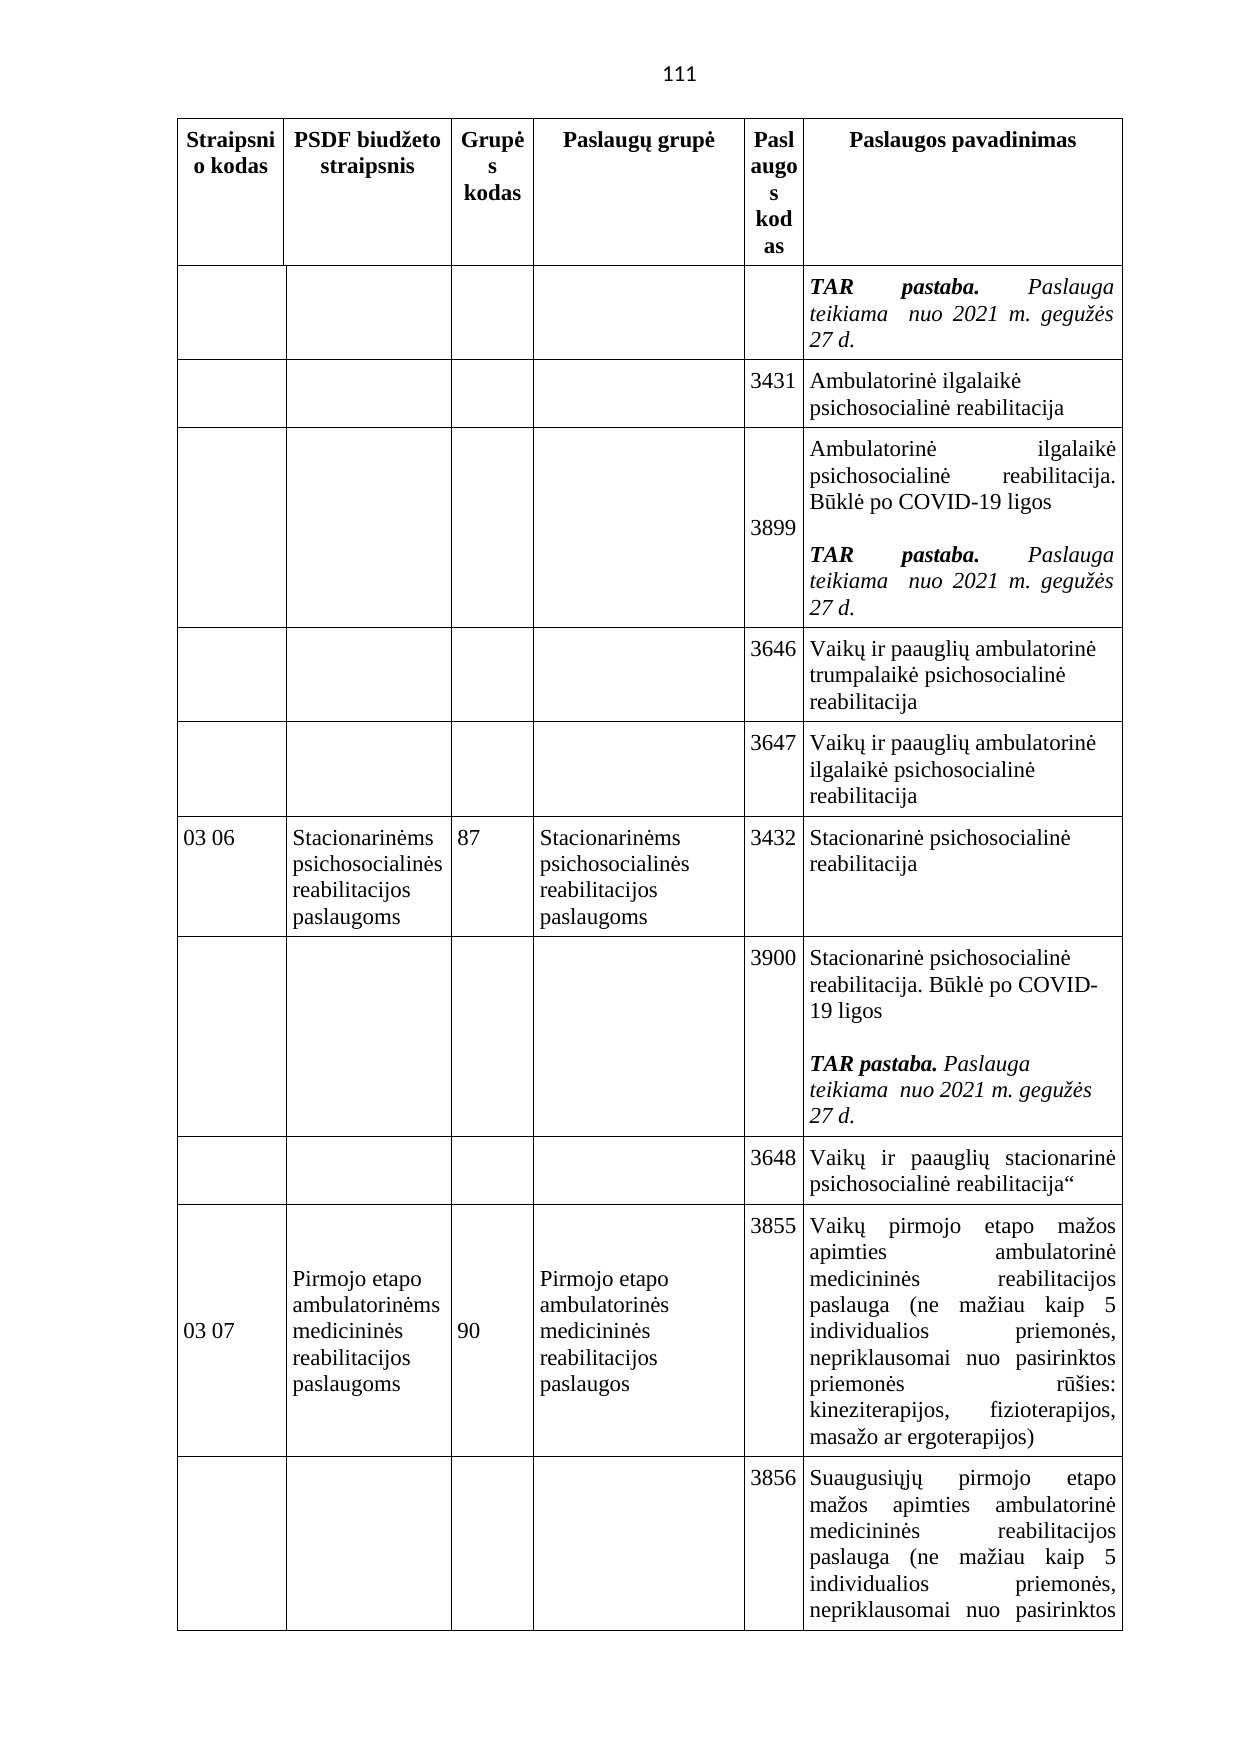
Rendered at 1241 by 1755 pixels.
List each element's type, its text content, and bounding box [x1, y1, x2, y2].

table_cell Stacionarinė psichosocialinė reabilitacija. Būklė po COVID-19 ligos TAR pastaba. Paslauga teikiama nuo 2021 m. gegužės 27 d. [804, 937, 1122, 1136]
table_cell [178, 937, 286, 1136]
table_cell 3900 [745, 937, 803, 1136]
table_header Paslaugos pavadinimas [804, 119, 1122, 265]
table_cell [452, 628, 533, 721]
table_cell 3431 [745, 360, 803, 427]
table_cell 3648 [745, 1137, 803, 1204]
table_cell 03 07 [178, 1205, 286, 1456]
table_cell Stacionarinėms psichosocialinės reabilitacijos paslaugoms [534, 817, 744, 936]
table_cell Vaikų pirmojo etapo mažos apimties ambulatorinė medicininės reabilitacijos paslauga (ne mažiau kaip 5 individualios priemonės, nepriklausomai nuo pasirinktos priemonės rūšies: kineziterapijos, fizioterapijos, masažo ar ergoterapijos) [804, 1205, 1122, 1456]
table_cell [287, 722, 451, 816]
table_cell Stacionarinė psichosocialinė reabilitacija [804, 817, 1122, 936]
table_cell Pirmojo etapo ambulatorinėms medicininės reabilitacijos paslaugoms [287, 1205, 451, 1456]
table_cell Vaikų ir paauglių stacionarinė psichosocialinė reabilitacija“ [804, 1137, 1122, 1204]
table_cell Vaikų ir paauglių ambulatorinė ilgalaikė psichosocialinė reabilitacija [804, 722, 1122, 816]
table_cell [178, 722, 286, 816]
table_cell [534, 937, 744, 1136]
table_cell [178, 1137, 286, 1204]
table_header Paslaugų grupė [534, 119, 744, 265]
table_cell [287, 428, 451, 627]
table_cell [287, 1457, 451, 1629]
table_cell [534, 428, 744, 627]
table_header Grupės kodas [452, 119, 533, 265]
table_cell Vaikų ir paauglių ambulatorinė trumpalaikė psichosocialinė reabilitacija [804, 628, 1122, 721]
table_cell [534, 360, 744, 427]
table_cell [178, 628, 286, 721]
table_cell [178, 266, 286, 359]
table_cell [178, 1457, 286, 1629]
table_cell Suaugusiųjų pirmojo etapo mažos apimties ambulatorinė medicininės reabilitacijos paslauga (ne mažiau kaip 5 individualios priemonės, nepriklausomai nuo pasirinktos [804, 1457, 1122, 1629]
table_cell [287, 937, 451, 1136]
table_cell [452, 428, 533, 627]
table_cell Pirmojo etapo ambulatorinės medicininės reabilitacijos paslaugos [534, 1205, 744, 1456]
table_cell [452, 1137, 533, 1204]
table_cell [287, 360, 451, 427]
table_cell [287, 628, 451, 721]
table_cell [534, 1137, 744, 1204]
table_cell Ambulatorinė ilgalaikė psichosocialinė reabilitacija [804, 360, 1122, 427]
table_header Paslaugos kodas [745, 119, 803, 265]
table_cell 03 06 [178, 817, 286, 936]
table_cell 3432 [745, 817, 803, 936]
table_cell [534, 722, 744, 816]
table_cell 3647 [745, 722, 803, 816]
table_cell [287, 1137, 451, 1204]
table_cell 3899 [745, 428, 803, 627]
table_cell [452, 360, 533, 427]
table_cell [452, 1457, 533, 1629]
table_cell [534, 628, 744, 721]
table_cell [452, 937, 533, 1136]
table_cell TAR pastaba. Paslauga teikiama nuo 2021 m. gegužės 27 d. [804, 266, 1122, 359]
table_cell [287, 266, 451, 359]
table_cell [452, 266, 533, 359]
table_cell 87 [452, 817, 533, 936]
table_cell [178, 428, 286, 627]
table_cell [745, 266, 803, 359]
table_cell Stacionarinėms psichosocialinės reabilitacijos paslaugoms [287, 817, 451, 936]
table_cell 3646 [745, 628, 803, 721]
table_cell [452, 722, 533, 816]
table_cell [178, 360, 286, 427]
table_cell Ambulatorinė ilgalaikė psichosocialinė reabilitacija. Būklė po COVID-19 ligos TAR pastaba. Paslauga teikiama nuo 2021 m. gegužės 27 d. [804, 428, 1122, 627]
table_cell [534, 1457, 744, 1629]
table_cell 90 [452, 1205, 533, 1456]
table_cell [534, 266, 744, 359]
table_header Straipsnio kodas [178, 119, 283, 265]
table_cell 3855 [745, 1205, 803, 1456]
table_header PSDF biudžeto straipsnis [284, 119, 451, 265]
table_cell 3856 [745, 1457, 803, 1629]
